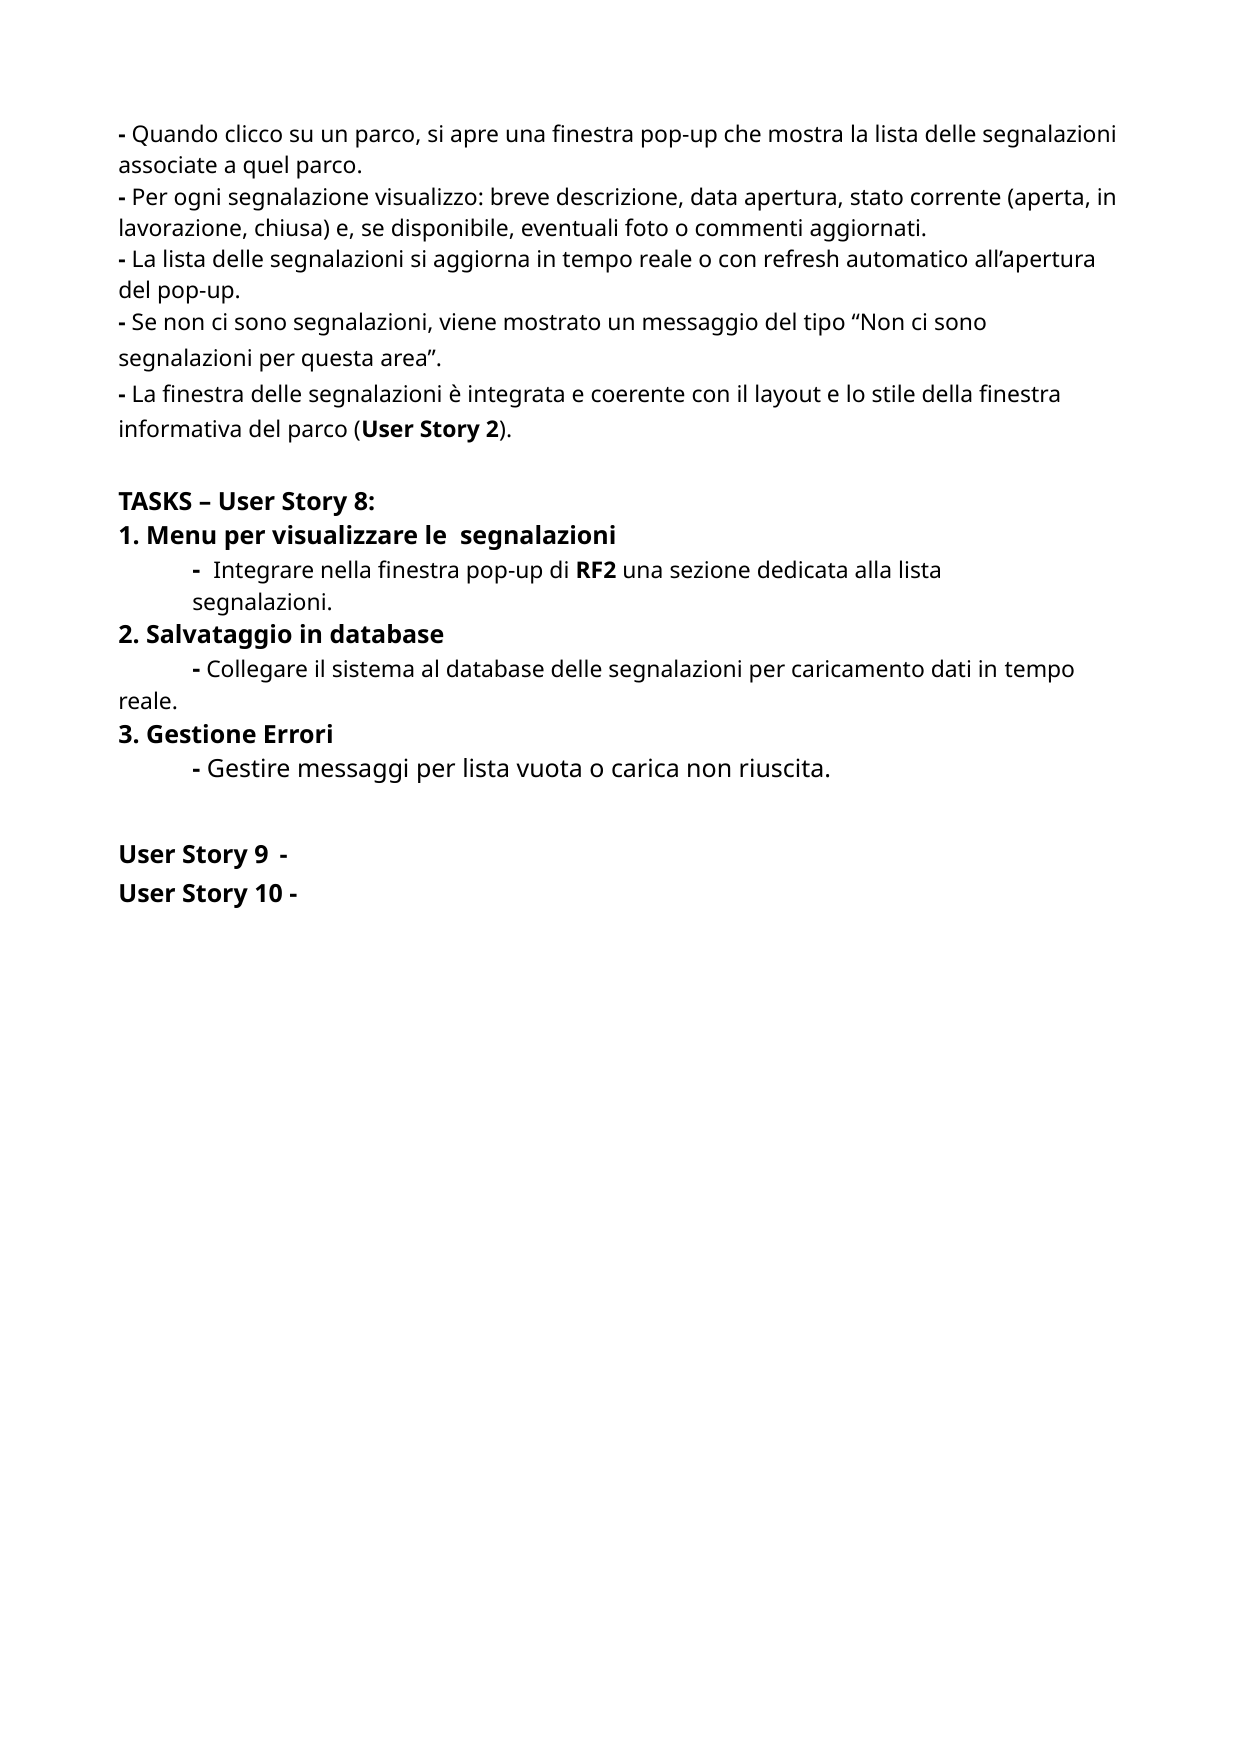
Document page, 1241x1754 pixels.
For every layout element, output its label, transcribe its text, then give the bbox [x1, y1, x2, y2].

text - Collegare il sistema al database delle segnalazioni per caricamento dati in tempo reale. [118, 651, 1122, 716]
text - La lista delle segnalazioni si aggiorna in tempo reale o con refresh automatico all’apertura del pop-up. [118, 243, 1122, 306]
text 2. Salvataggio in database [118, 617, 1122, 651]
text - Per ogni segnalazione visualizzo: breve descrizione, data apertura, stato corrente (aperta, in lavorazione, chiusa) e, se disponibile, eventuali foto o commenti aggiornati. [118, 181, 1122, 243]
text - La finestra delle segnalazioni è integrata e coerente con il layout e lo stile della finestra informativa del parco (User Story 2). [118, 377, 1122, 445]
text - Se non ci sono segnalazioni, viene mostrato un messaggio del tipo “Non ci sono segnalazioni per questa area”. [118, 306, 1122, 373]
text 1. Menu per visualizzare le segnalazioni [118, 517, 1122, 552]
text User Story 9 - [118, 818, 1122, 875]
text TASKS – User Story 8: [118, 483, 1122, 517]
text - Gestire messaggi per lista vuota o carica non riuscita. [118, 750, 1122, 784]
text User Story 10 - [118, 875, 1122, 909]
text - Quando clicco su un parco, si apre una finestra pop-up che mostra la lista delle segnalazioni associate a quel parco. [118, 118, 1122, 181]
text 3. Gestione Errori [118, 716, 1122, 750]
text - Integrare nella finestra pop-up di RF2 una sezione dedicata alla lista segnalazioni. [118, 552, 1122, 617]
